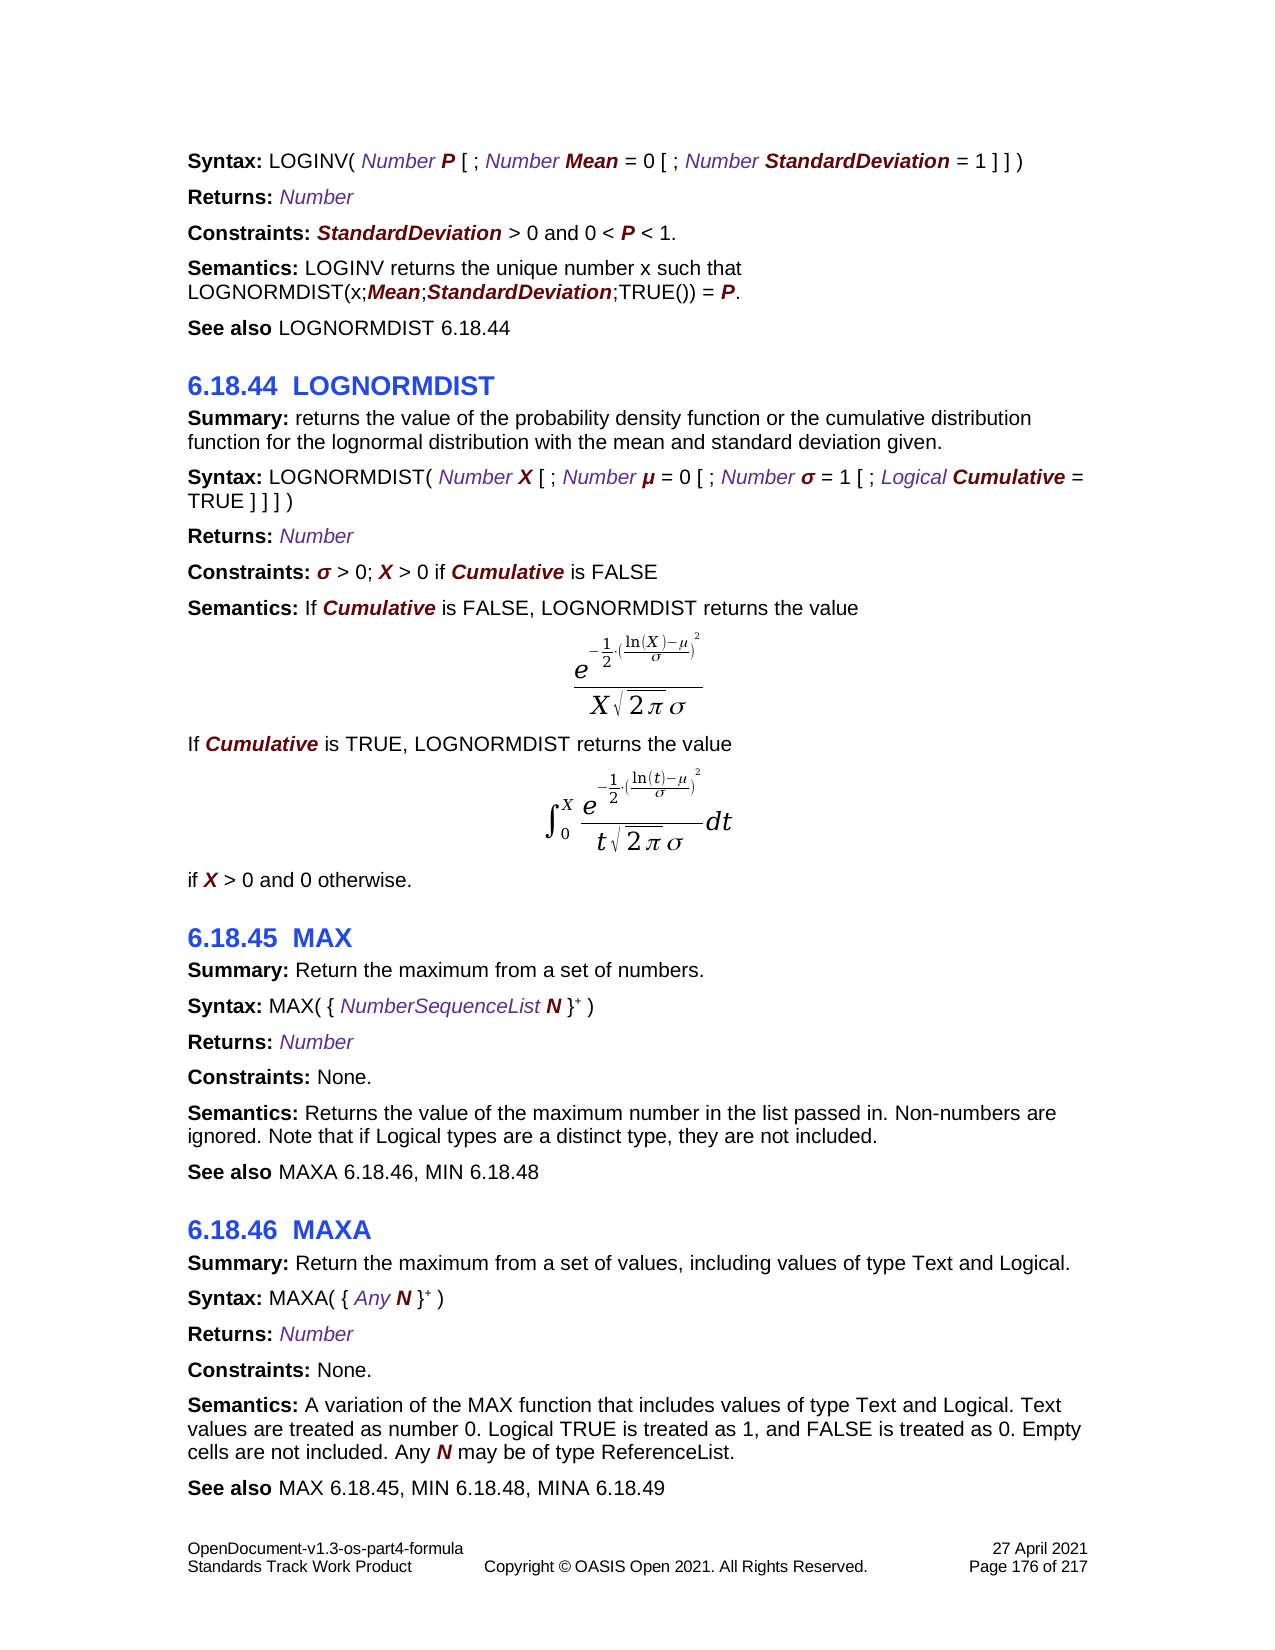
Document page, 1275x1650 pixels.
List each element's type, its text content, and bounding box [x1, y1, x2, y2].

text Returns: Number [187, 186, 1088, 209]
text Semantics: Returns the value of the maximum number in the list passed in. Non-numbers are ignored. Note that if Logical types are a distinct type, they are not included. [187, 1101, 1088, 1148]
text Returns: Number [187, 1322, 1088, 1346]
text If Cumulative is TRUE, LOGNORMDIST returns the value [187, 732, 1088, 756]
subtitle MAXA [187, 1215, 1088, 1245]
text Returns: Number [187, 525, 1088, 548]
text Syntax: LOGNORMDIST( Number X [ ; Number μ = 0 [ ; Number σ = 1 [ ; Logical Cumulative = TRUE ] ] ] ) [187, 466, 1088, 513]
text Constraints: StandardDeviation > 0 and 0 < P < 1. [187, 221, 1088, 245]
text Syntax: LOGINV( Number P [ ; Number Mean = 0 [ ; Number StandardDeviation = 1 ] ] ) [187, 150, 1088, 173]
text Returns: Number [187, 1030, 1088, 1054]
text See also MAX 6.18.45, MIN 6.18.48, MINA 6.18.49 [187, 1476, 1088, 1500]
text Semantics: A variation of the MAX function that includes values of type Text and Logical. Text values are treated as number 0. Logical TRUE is treated as 1, and FALSE is treated as 0. Empty cells are not included. Any N may be of type ReferenceList. [187, 1394, 1088, 1464]
text Constraints: σ > 0; X > 0 if Cumulative is FALSE [187, 561, 1088, 584]
text Constraints: None. [187, 1358, 1088, 1382]
text if X > 0 and 0 otherwise. [187, 868, 1088, 892]
text Constraints: None. [187, 1066, 1088, 1089]
subtitle MAX [187, 923, 1088, 953]
text Summary: returns the value of the probability density function or the cumulative distribution function for the lognormal distribution with the mean and standard deviation given. [187, 407, 1088, 454]
text See also MAXA 6.18.46, MIN 6.18.48 [187, 1161, 1088, 1184]
text Summary: Return the maximum from a set of numbers. [187, 959, 1088, 982]
text Semantics: If Cumulative is FALSE, LOGNORMDIST returns the value [187, 596, 1088, 620]
text Syntax: MAXA( { Any N }+ ) [187, 1287, 1088, 1310]
text See also LOGNORMDIST 6.18.44 [187, 316, 1088, 339]
subtitle LOGNORMDIST [187, 371, 1088, 401]
text Syntax: MAX( { NumberSequenceList N }+ ) [187, 994, 1088, 1018]
text Summary: Return the maximum from a set of values, including values of type Text and Logical. [187, 1251, 1088, 1275]
text Semantics: LOGINV returns the unique number x such that LOGNORMDIST(x;Mean;StandardDeviation;TRUE()) = P. [187, 257, 1088, 304]
